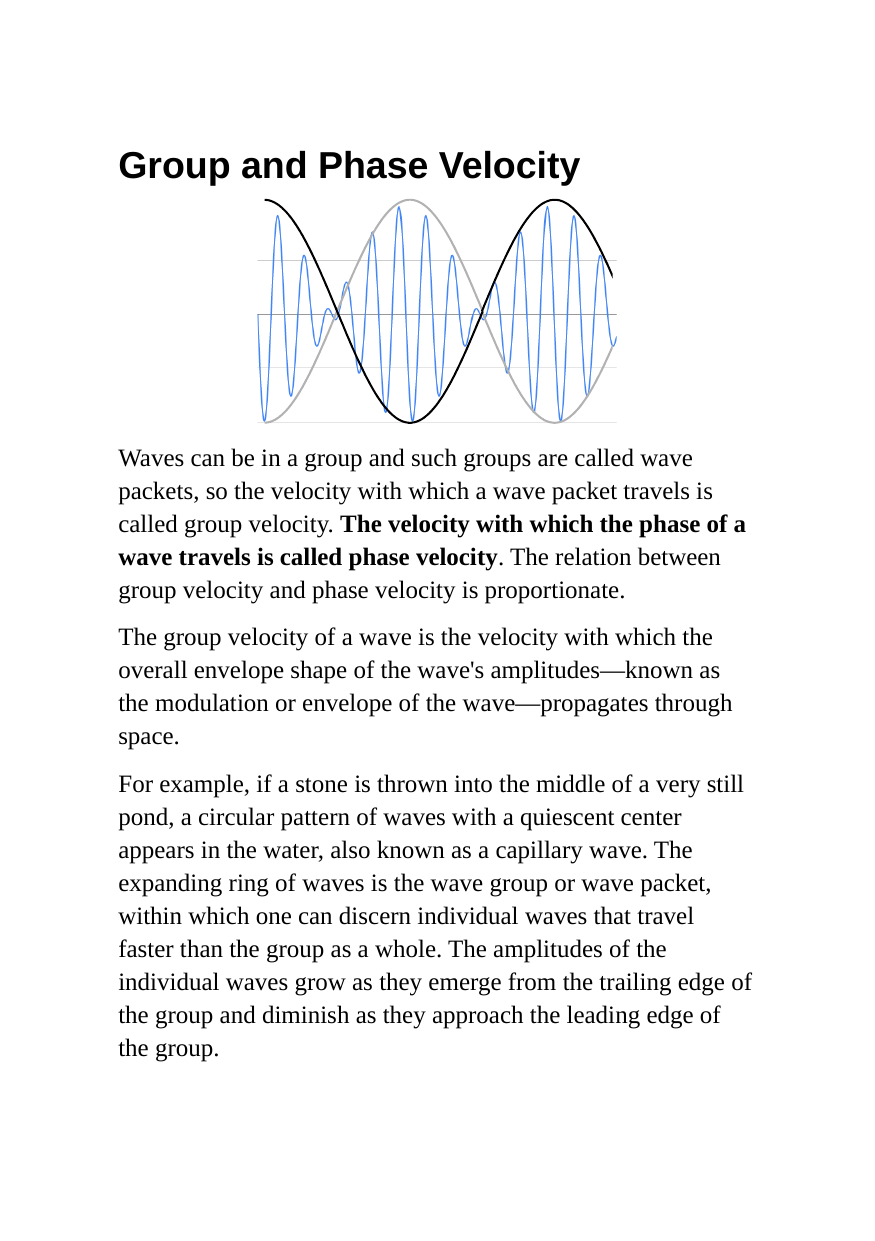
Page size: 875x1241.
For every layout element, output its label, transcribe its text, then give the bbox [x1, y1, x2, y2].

text For example, if a stone is thrown into the middle of a very still pond, a circular pattern of waves with a quiescent center appears in the water, also known as a capillary wave. The expanding ring of waves is the wave group or wave packet, within which one can discern individual waves that travel faster than the group as a whole. The amplitudes of the individual waves grow as they emerge from the trailing edge of the group and diminish as they approach the leading edge of the group. [118, 769, 756, 1062]
picture [429, 206, 536, 305]
picture [339, 206, 480, 421]
picture [273, 317, 401, 423]
picture [283, 206, 391, 306]
subtitle Group and Phase Velocity [118, 143, 756, 186]
text The group velocity of a wave is the velocity with which the overall envelope shape of the wave's amplitudes—known as the modulation or envelope of the wave—propagates through space. [118, 622, 756, 750]
picture [256, 206, 335, 423]
picture [419, 317, 546, 423]
picture [484, 206, 617, 423]
text Waves can be in a group and such groups are called wave packets, so the velocity with which a wave packet travels is called group velocity. The velocity with which the phase of a wave travels is called phase velocity. The relation between group velocity and phase velocity is proportionate. [118, 443, 756, 603]
